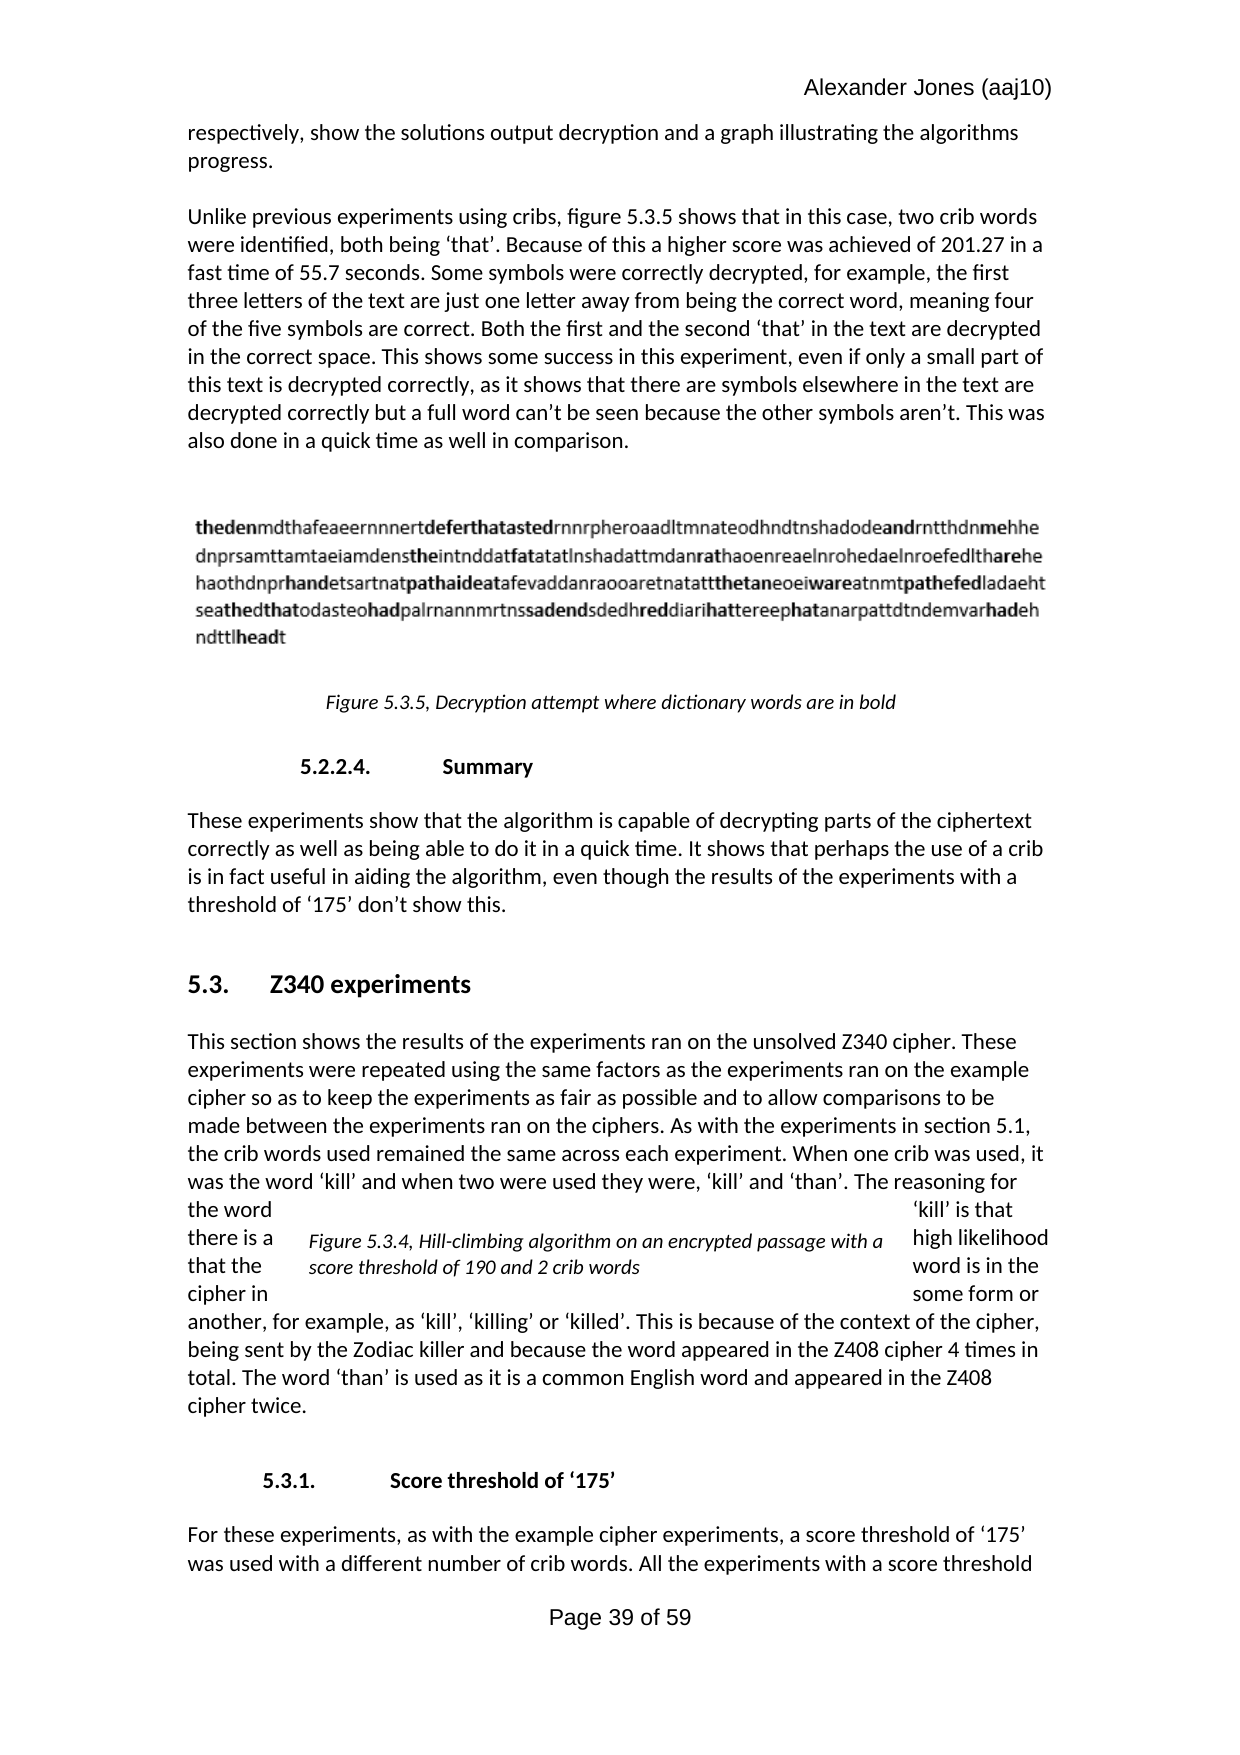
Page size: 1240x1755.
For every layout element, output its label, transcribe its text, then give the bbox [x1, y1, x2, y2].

text respectively, show the solutions output decryption and a graph illustrating the algorithms progress. [187, 118, 1052, 174]
text Figure 5.3.5, Decryption attempt where dictionary words are in bold [326, 689, 914, 714]
text Figure 5.3.4, Hill-climbing algorithm on an encrypted passage with a score threshold of 190 and 2 crib words [309, 1229, 897, 1279]
text These experiments show that the algorithm is capable of decrypting parts of the ciphertext correctly as well as being able to do it in a quick time. It shows that perhaps the use of a crib is in fact useful in aiding the algorithm, even though the results of the experiments with a threshold of ‘175’ don’t show this. [187, 806, 1052, 918]
text Unlike previous experiments using cribs, figure 5.3.5 shows that in this case, two crib words were identified, both being ‘that’. Because of this a higher score was achieved of 201.27 in a fast time of 55.7 seconds. Some symbols were correctly decrypted, for example, the first three letters of the text are just one letter away from being the correct word, meaning four of the five symbols are correct. Both the first and the second ‘that’ in the text are decrypted in the correct space. This shows some success in this experiment, even if only a small part of this text is decrypted correctly, as it shows that there are symbols elsewhere in the text are decrypted correctly but a full word can’t be seen because the other symbols aren’t. This was also done in a quick time as well in comparison. [187, 202, 1052, 454]
subtitle Score threshold of ‘175’ [262, 1466, 1052, 1494]
text This section shows the results of the experiments ran on the unsolved Z340 cipher. These experiments were repeated using the same factors as the experiments ran on the example cipher so as to keep the experiments as fair as possible and to allow comparisons to be made between the experiments ran on the ciphers. As with the experiments in section 5.1, the crib words used remained the same across each experiment. When one crib was used, it was the word ‘kill’ and when two were used they were, ‘kill’ and ‘than’. The reasoning for the word ‘kill’ is that there is a high likelihood that the word is in the cipher in some form or another, for example, as ‘kill’, ‘killing’ or ‘killed’. This is because of the context of the cipher, being sent by the Zodiac killer and because the word appeared in the Z408 cipher 4 times in total. The word ‘than’ is used as it is a common English word and appeared in the Z408 cipher twice. [187, 1027, 1052, 1419]
subtitle Z340 experiments [187, 967, 1052, 1000]
subtitle Summary [300, 752, 1052, 780]
text For these experiments, as with the example cipher experiments, a score threshold of ‘175’ was used with a different number of crib words. All the experiments with a score threshold [187, 1521, 1052, 1577]
